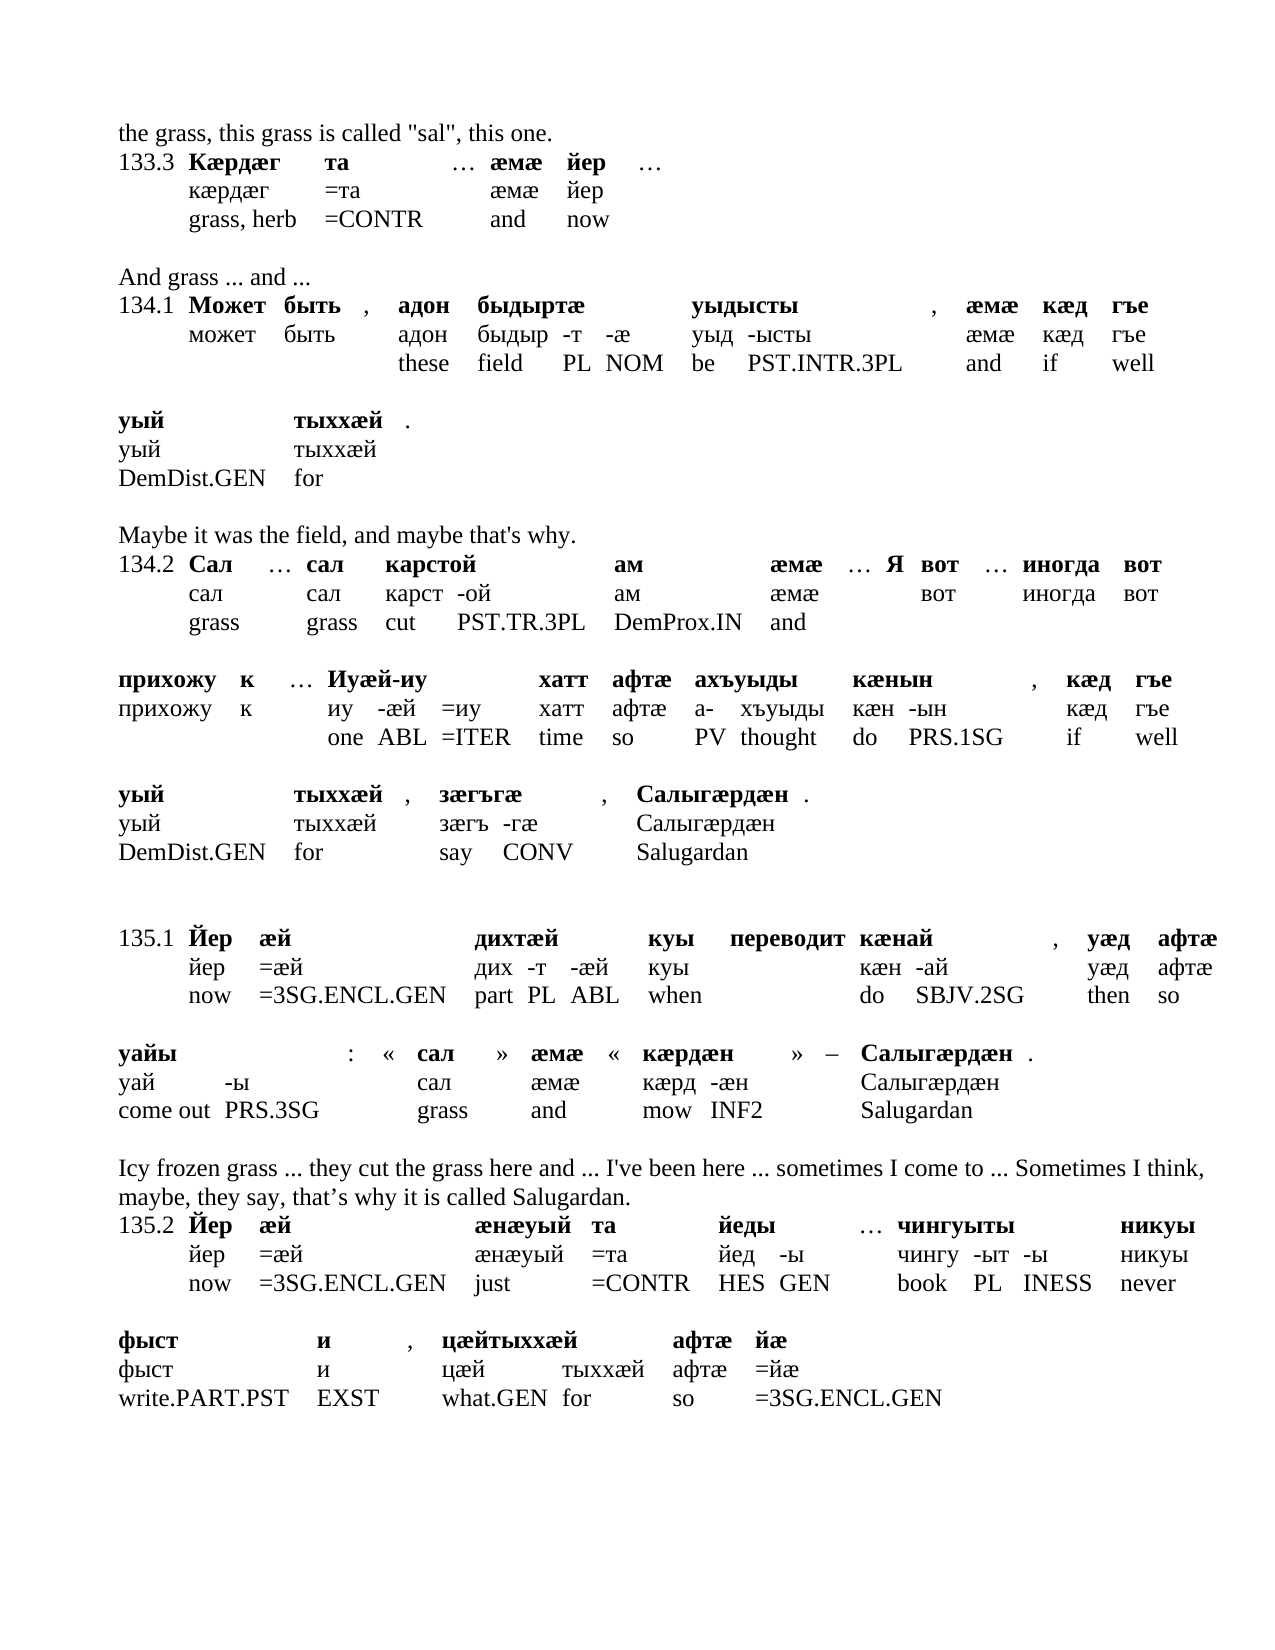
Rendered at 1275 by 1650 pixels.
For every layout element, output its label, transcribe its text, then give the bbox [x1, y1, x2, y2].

text mow [642, 1096, 696, 1124]
text GEN [779, 1268, 831, 1297]
text уый [118, 434, 266, 463]
text now [567, 204, 610, 233]
text « [382, 1038, 403, 1067]
text æмæ [531, 1038, 594, 1067]
text фыст [118, 1354, 289, 1383]
text йед [718, 1239, 765, 1268]
text вот [1123, 578, 1159, 607]
text æмæ [966, 319, 1015, 348]
text -æ [605, 319, 664, 348]
text grass [417, 1096, 468, 1124]
text гъе [1112, 319, 1155, 348]
text ABL [377, 722, 427, 751]
text æмæ [531, 1067, 580, 1096]
text 133.3 [118, 147, 174, 176]
text кæрдæн [642, 1038, 777, 1067]
text … [858, 1211, 883, 1239]
text =3SG.ENCL.GEN [755, 1383, 943, 1412]
text карстой [385, 549, 600, 578]
text part [474, 981, 513, 1009]
text йер [567, 147, 623, 176]
text а- [694, 693, 726, 722]
text хатт [539, 693, 584, 722]
text so [1158, 981, 1213, 1009]
text . [1027, 1038, 1048, 1067]
text йæ [755, 1326, 957, 1354]
text Сал [188, 549, 253, 578]
text Салыгæрдæн [636, 779, 789, 808]
text and [490, 204, 539, 233]
text 134.1 [118, 291, 174, 319]
text æмæ [966, 291, 1029, 319]
text цæйтыххæй [442, 1326, 658, 1354]
text быдыртæ [477, 291, 678, 319]
text … [267, 549, 292, 578]
text никуы [1120, 1211, 1202, 1239]
text Кæрдæг [188, 147, 311, 176]
text say [439, 837, 489, 866]
text PL [973, 1268, 1009, 1297]
text та [591, 1211, 704, 1239]
text -ысты [747, 319, 903, 348]
text : [347, 1038, 368, 1067]
text -ы [1023, 1239, 1092, 1268]
text æй [259, 923, 461, 952]
text афтæ [1158, 952, 1213, 981]
text кæнын [852, 664, 1017, 693]
text та [324, 147, 437, 176]
text if [1042, 348, 1084, 377]
text =3SG.ENCL.GEN [259, 1268, 447, 1297]
text 135.1 [118, 923, 174, 952]
text Йер [188, 1211, 245, 1239]
text уый [118, 779, 280, 808]
text æнæуый [474, 1239, 564, 1268]
text æй [259, 1211, 461, 1239]
text иногда [1022, 549, 1109, 578]
text HES [718, 1268, 765, 1297]
text PL [562, 348, 592, 377]
text уыд [691, 319, 734, 348]
text Может [188, 291, 270, 319]
text INF2 [710, 1096, 763, 1124]
text for [294, 463, 377, 492]
text these [398, 348, 449, 377]
text афтæ [672, 1354, 727, 1383]
text grass, herb [188, 204, 297, 233]
text зæгъ [439, 808, 489, 837]
text -ыт [973, 1239, 1009, 1268]
text , [363, 291, 384, 319]
text никуы [1120, 1239, 1188, 1268]
text цæй [442, 1354, 548, 1383]
text кæд [1066, 693, 1108, 722]
text =та [591, 1239, 690, 1268]
text переводит [730, 923, 846, 952]
text кæнай [859, 923, 1038, 952]
text -т [562, 319, 592, 348]
text фыст [118, 1326, 303, 1354]
text уæд [1087, 952, 1130, 981]
text DemProx.IN [614, 607, 742, 636]
text чингуыты [897, 1211, 1106, 1239]
text be [691, 348, 734, 377]
text – [826, 1038, 847, 1067]
text Salugardan [636, 837, 775, 866]
text never [1120, 1268, 1188, 1297]
text when [648, 981, 702, 1009]
text field [477, 348, 549, 377]
text прихожу [118, 693, 212, 722]
text йер [567, 176, 610, 204]
text Йер [188, 923, 245, 952]
text куы [648, 952, 702, 981]
text вот [1123, 549, 1172, 578]
text … [637, 147, 662, 176]
text now [188, 1268, 231, 1297]
text , [407, 1326, 428, 1354]
text , [931, 291, 952, 319]
text -æй [377, 693, 427, 722]
text йер [188, 1239, 231, 1268]
text for [562, 1383, 645, 1412]
text уый [118, 406, 280, 434]
text write.PART.PST [118, 1383, 289, 1412]
text Maybe it was the field, and maybe that's why. [118, 521, 1249, 549]
text Icy frozen grass ... they cut the grass here and ... I've been here ... sometimes I come to ... Sometimes I think, maybe, they say, that’s why it is called Salugardan. [118, 1153, 1249, 1211]
text быть [283, 319, 336, 348]
text INESS [1023, 1268, 1092, 1297]
text афтæ [612, 664, 681, 693]
text do [852, 722, 894, 751]
text And grass ... and ... [118, 262, 1249, 291]
text сал [417, 1038, 482, 1067]
text -æй [570, 952, 620, 981]
text уай [118, 1067, 211, 1096]
text =CONTR [324, 204, 423, 233]
text и [317, 1326, 393, 1354]
text grass [306, 607, 358, 636]
text æмæ [770, 549, 833, 578]
text уыдысты [691, 291, 917, 319]
text кæн [852, 693, 894, 722]
text now [188, 981, 231, 1009]
text the grass, this grass is called "sal", this one. [118, 118, 1249, 147]
text « [607, 1038, 628, 1067]
text … [451, 147, 476, 176]
text what.GEN [442, 1383, 548, 1412]
text Салыгæрдæн [636, 808, 775, 837]
text вот [921, 578, 956, 607]
text -ын [908, 693, 1003, 722]
text and [531, 1096, 580, 1124]
text thought [740, 722, 824, 751]
text , [404, 779, 425, 808]
text =æй [259, 952, 447, 981]
text тыххæй [562, 1354, 645, 1383]
text book [897, 1268, 959, 1297]
text -æн [710, 1067, 763, 1096]
text so [612, 722, 667, 751]
text =CONTR [591, 1268, 690, 1297]
text if [1066, 722, 1108, 751]
text æмæ [770, 578, 819, 607]
text дихтæй [474, 923, 634, 952]
text сал [417, 1067, 468, 1096]
text PL [527, 981, 556, 1009]
text кæд [1042, 291, 1098, 319]
text for [294, 837, 377, 866]
text . [404, 406, 425, 434]
text вот [921, 549, 970, 578]
text и [317, 1354, 379, 1383]
text … [288, 664, 314, 693]
text one [327, 722, 364, 751]
text йер [188, 952, 231, 981]
text -ы [779, 1239, 831, 1268]
text дих [474, 952, 513, 981]
text к [240, 693, 261, 722]
text быть [283, 291, 349, 319]
text тыххæй [294, 779, 391, 808]
text -ой [457, 578, 586, 607]
text -ы [224, 1067, 319, 1096]
text grass [188, 607, 240, 636]
text к [240, 664, 275, 693]
text , [601, 779, 622, 808]
text кæрд [642, 1067, 696, 1096]
text =ITER [441, 722, 511, 751]
text Салыгæрдæн [860, 1038, 1013, 1067]
text -т [527, 952, 556, 981]
text CONV [503, 837, 574, 866]
text PRS.3SG [224, 1096, 319, 1124]
text быдыр [477, 319, 549, 348]
text афтæ [672, 1326, 741, 1354]
text … [983, 549, 1008, 578]
text кæн [859, 952, 902, 981]
text зæгъгæ [439, 779, 587, 808]
text =иу [441, 693, 511, 722]
text NOM [605, 348, 664, 377]
text уый [118, 808, 266, 837]
text Я [886, 549, 907, 578]
text Иуæй-иу [327, 664, 525, 693]
text гъе [1112, 291, 1169, 319]
text -гæ [503, 808, 574, 837]
text EXST [317, 1383, 379, 1412]
text кæрдæг [188, 176, 297, 204]
text well [1112, 348, 1155, 377]
text хатт [539, 664, 598, 693]
text æмæ [490, 176, 539, 204]
text сал [188, 578, 240, 607]
text кæд [1042, 319, 1084, 348]
text прихожу [118, 664, 226, 693]
text =йæ [755, 1354, 943, 1383]
text гъе [1135, 664, 1192, 693]
text Салыгæрдæн [860, 1067, 1000, 1096]
text and [770, 607, 819, 636]
text адон [398, 291, 463, 319]
text афтæ [1158, 923, 1227, 952]
text тыххæй [294, 808, 377, 837]
text гъе [1135, 693, 1178, 722]
text тыххæй [294, 434, 377, 463]
text -ай [915, 952, 1024, 981]
text æнæуый [474, 1211, 578, 1239]
text 134.2 [118, 549, 174, 578]
text just [474, 1268, 564, 1297]
text time [539, 722, 584, 751]
text DemDist.GEN [118, 837, 266, 866]
text ам [614, 578, 742, 607]
text карст [385, 578, 443, 607]
text , [1052, 923, 1073, 952]
text уæд [1087, 923, 1144, 952]
text PRS.1SG [908, 722, 1003, 751]
text and [966, 348, 1015, 377]
text иногда [1022, 578, 1096, 607]
text кæд [1066, 664, 1121, 693]
text =æй [259, 1239, 447, 1268]
text » [791, 1038, 812, 1067]
text ABL [570, 981, 620, 1009]
text cut [385, 607, 443, 636]
text do [859, 981, 902, 1009]
text афтæ [612, 693, 667, 722]
text =та [324, 176, 423, 204]
text then [1087, 981, 1130, 1009]
text æмæ [490, 147, 553, 176]
text DemDist.GEN [118, 463, 266, 492]
text » [496, 1038, 517, 1067]
text . [803, 779, 824, 808]
text сал [306, 549, 371, 578]
text Salugardan [860, 1096, 1000, 1124]
text so [672, 1383, 727, 1412]
text PST.TR.3PL [457, 607, 586, 636]
text уайы [118, 1038, 333, 1067]
text =3SG.ENCL.GEN [259, 981, 447, 1009]
text иу [327, 693, 364, 722]
text сал [306, 578, 358, 607]
text может [188, 319, 256, 348]
text , [1031, 664, 1052, 693]
text куы [648, 923, 716, 952]
text адон [398, 319, 449, 348]
text хъуыды [740, 693, 824, 722]
text ам [614, 549, 756, 578]
text … [847, 549, 872, 578]
text 135.2 [118, 1211, 174, 1239]
text PST.INTR.3PL [747, 348, 903, 377]
text ахъуыды [694, 664, 838, 693]
text йеды [718, 1211, 844, 1239]
text чингу [897, 1239, 959, 1268]
text PV [694, 722, 726, 751]
text SBJV.2SG [915, 981, 1024, 1009]
text тыххæй [294, 406, 391, 434]
text come out [118, 1096, 211, 1124]
text well [1135, 722, 1178, 751]
